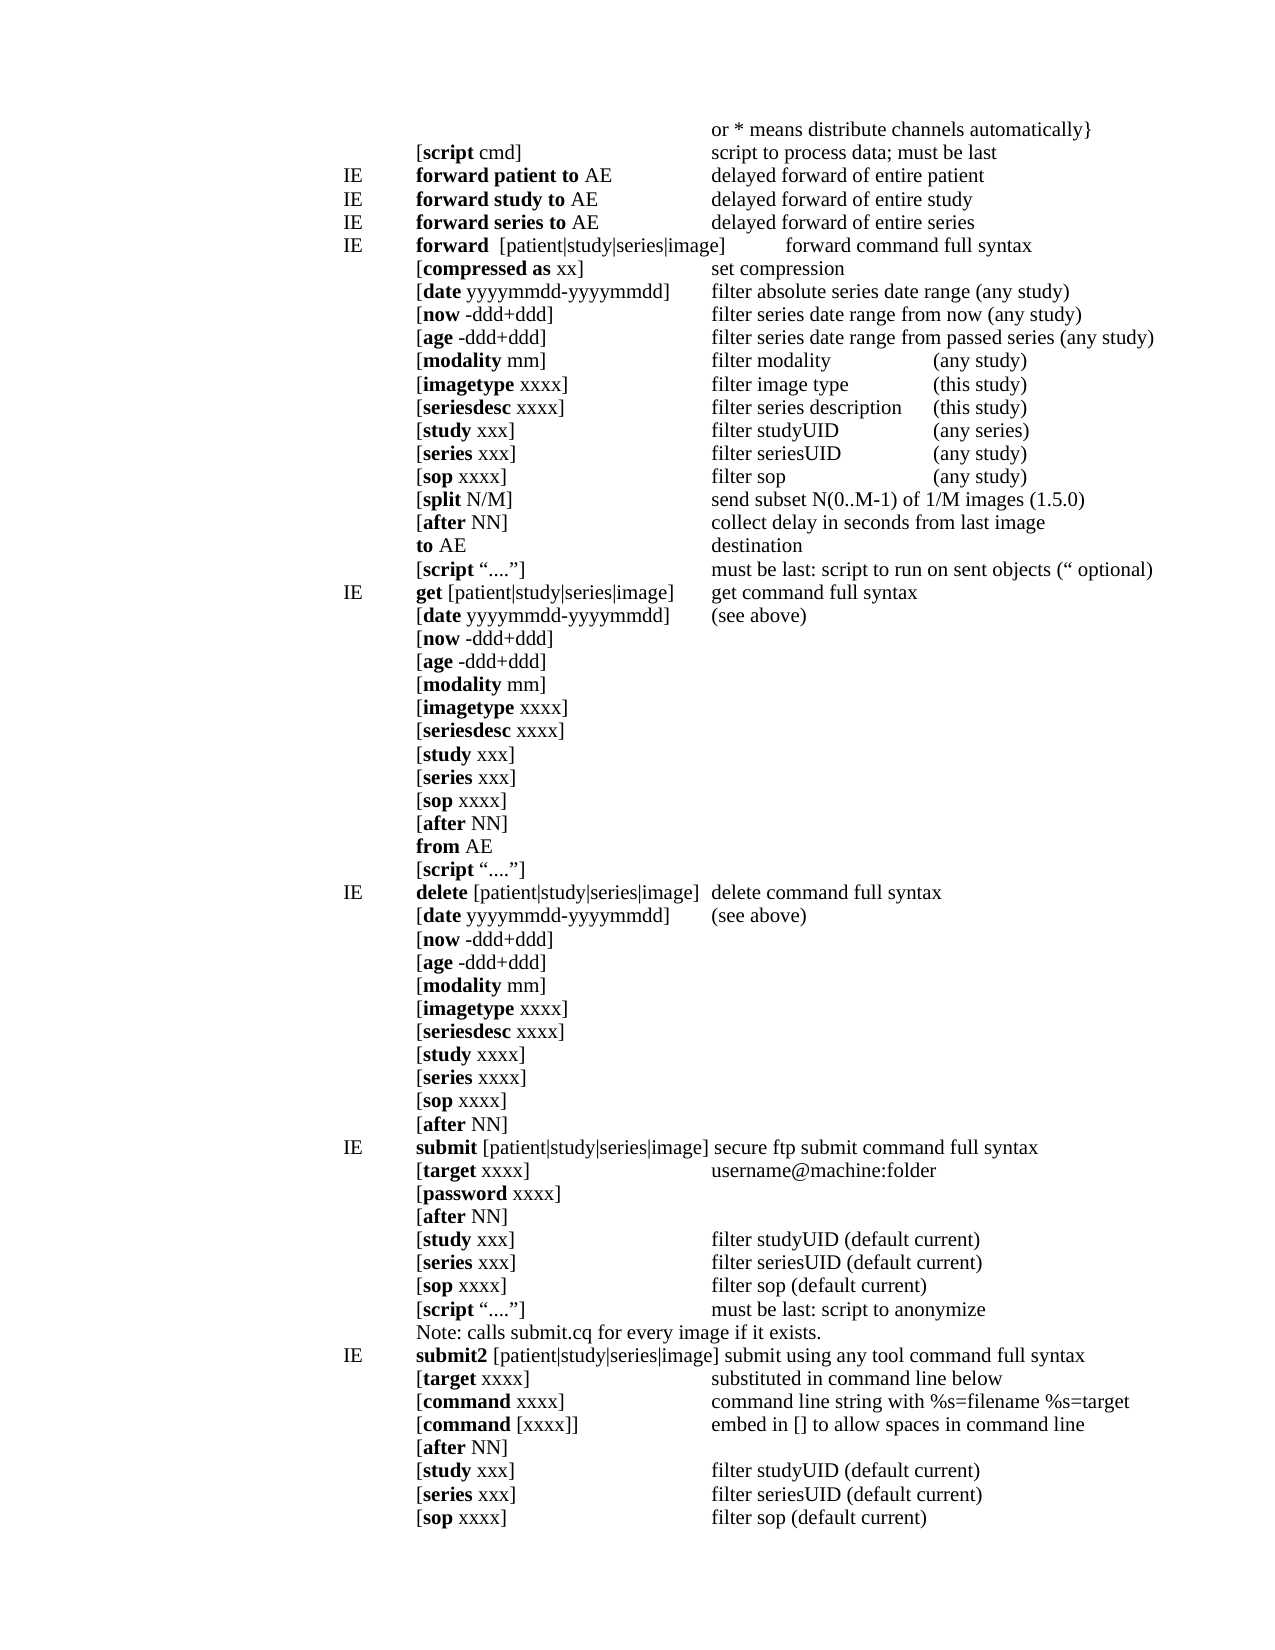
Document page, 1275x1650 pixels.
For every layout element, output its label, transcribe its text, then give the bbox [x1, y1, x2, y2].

text [modality mm] [268, 974, 1157, 997]
text [imagetype xxxx] [268, 696, 1157, 719]
text IE forward [patient|study|series|image] forward command full syntax [268, 234, 1157, 257]
text [after NN] [268, 812, 1157, 835]
text [password xxxx] [268, 1182, 1157, 1205]
text [sop xxxx] [268, 1089, 1157, 1112]
text to AE destination [268, 534, 1157, 557]
text [seriesdesc xxxx] [268, 719, 1157, 742]
text [age -ddd+ddd] filter series date range from passed series (any study) [modality mm] filter modality (any study) [268, 326, 1157, 372]
text [date yyyymmdd-yyyymmdd] (see above) [268, 904, 1157, 927]
text [seriesdesc xxxx] filter series description (this study) [268, 396, 1157, 419]
text [after NN] [268, 1205, 1157, 1228]
text [now -ddd+ddd] filter series date range from now (any study) [268, 303, 1157, 326]
text [sop xxxx] filter sop (default current) [268, 1506, 1157, 1529]
text [target xxxx] substituted in command line below [268, 1367, 1157, 1390]
text IE forward study to AE delayed forward of entire study [268, 187, 1157, 211]
text [seriesdesc xxxx] [268, 1020, 1157, 1043]
text [split N/M] send subset N(0..M-1) of 1/M images (1.5.0) [268, 488, 1157, 511]
text [imagetype xxxx] filter image type (this study) [268, 372, 1157, 396]
text IE forward patient to AE delayed forward of entire patient [268, 164, 1157, 187]
text [study xxx] filter studyUID (any series) [268, 419, 1157, 442]
text [series xxx] filter seriesUID (any study) [268, 442, 1157, 465]
text IE submit [patient|study|series|image] secure ftp submit command full syntax [268, 1136, 1157, 1159]
text [script cmd] script to process data; must be last [268, 141, 1157, 164]
text [sop xxxx] filter sop (any study) [268, 465, 1157, 488]
text [series xxx] filter seriesUID (default current) [268, 1251, 1157, 1274]
text [age -ddd+ddd] [268, 951, 1157, 974]
text [now -ddd+ddd] [268, 627, 1157, 650]
text [date yyyymmdd-yyyymmdd] filter absolute series date range (any study) [268, 280, 1157, 303]
text [series xxx] filter seriesUID (default current) [268, 1482, 1157, 1506]
text [command [xxxx]] embed in [] to allow spaces in command line [268, 1413, 1157, 1436]
text [study xxx] filter studyUID (default current) [268, 1459, 1157, 1482]
text [sop xxxx] [268, 789, 1157, 812]
text [after NN] [268, 1436, 1157, 1459]
text [imagetype xxxx] [268, 997, 1157, 1020]
text [after NN] collect delay in seconds from last image [268, 511, 1157, 534]
text [command xxxx] command line string with %s=filename %s=target [268, 1390, 1157, 1413]
text [study xxxx] [268, 1043, 1157, 1066]
text [script “....”] must be last: script to anonymize [268, 1297, 1157, 1321]
text IE delete [patient|study|series|image] delete command full syntax [268, 881, 1157, 904]
text [now -ddd+ddd] [268, 927, 1157, 951]
text IE forward series to AE delayed forward of entire series [268, 211, 1157, 234]
text [target xxxx] username@machine:folder [268, 1159, 1157, 1182]
text [series xxxx] [268, 1066, 1157, 1089]
text [compressed as xx] set compression [268, 257, 1157, 280]
text [age -ddd+ddd] [268, 650, 1157, 673]
text IE submit2 [patient|study|series|image] submit using any tool command full syntax [268, 1344, 1157, 1367]
text [date yyyymmdd-yyyymmdd] (see above) [268, 604, 1157, 627]
text [modality mm] [268, 673, 1157, 696]
text or * means distribute channels automatically} [268, 118, 1157, 141]
text [series xxx] [268, 766, 1157, 789]
text [sop xxxx] filter sop (default current) [268, 1274, 1157, 1297]
text Note: calls submit.cq for every image if it exists. [268, 1321, 1157, 1344]
text [study xxx] filter studyUID (default current) [268, 1228, 1157, 1251]
text IE get [patient|study|series|image] get command full syntax [268, 581, 1157, 604]
text [script “....”] [268, 858, 1157, 881]
text [study xxx] [268, 742, 1157, 766]
text from AE [268, 835, 1157, 858]
text [script “....”] must be last: script to run on sent objects (“ optional) [268, 557, 1157, 581]
text [after NN] [268, 1112, 1157, 1136]
